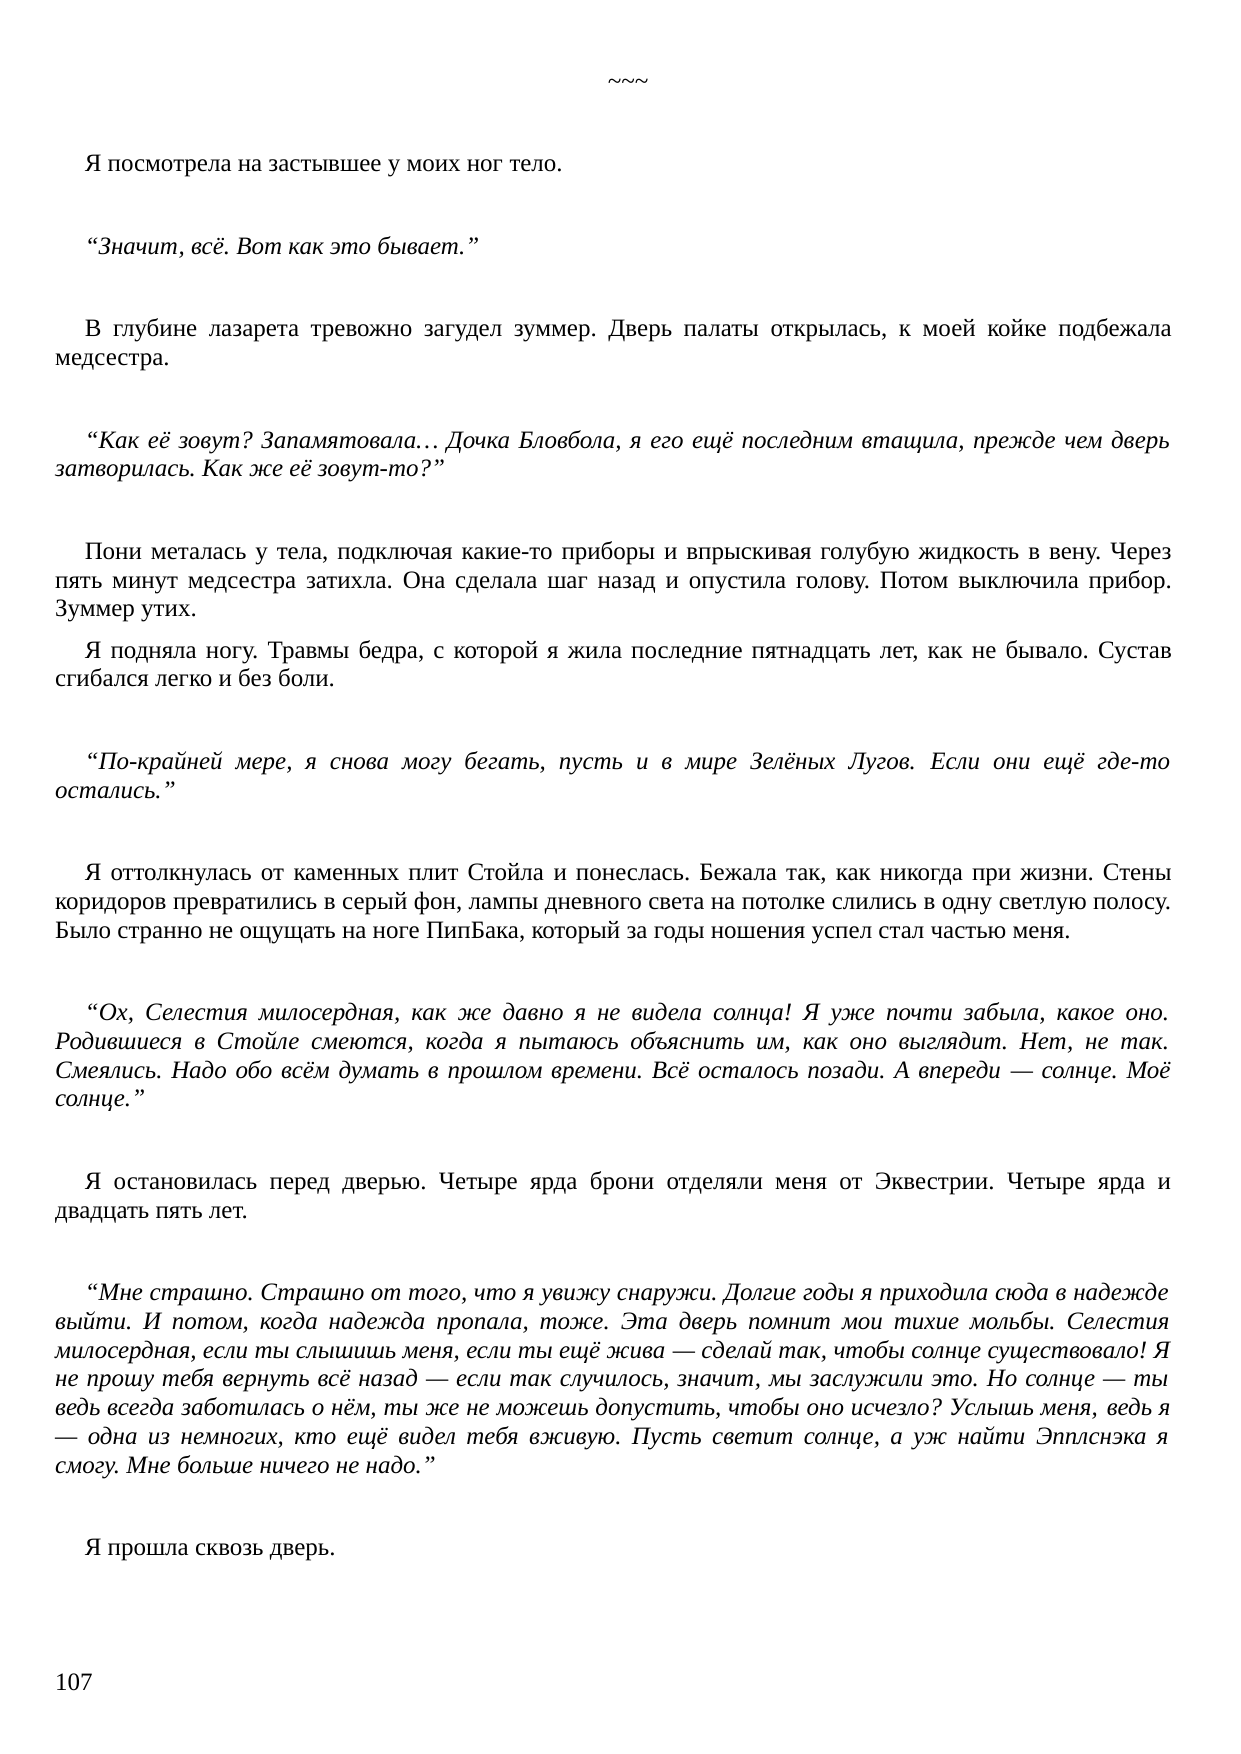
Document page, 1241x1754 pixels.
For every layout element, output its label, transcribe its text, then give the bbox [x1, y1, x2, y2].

text ~~~ [55, 66, 1173, 95]
text “По-крайней мере, я снова могу бегать, пусть и в мире Зелёных Лугов. Если они ещё где-то остались.” [55, 746, 1173, 803]
text Я оттолкнулась от каменных плит Стойла и понеслась. Бежала так, как никогда при жизни. Стены коридоров превратились в серый фон, лампы дневного света на потолке слились в одну светлую полосу. Было странно не ощущать на ноге ПипБака, который за годы ношения успел стал частью меня. [55, 857, 1173, 943]
text “Мне страшно. Страшно от того, что я увижу снаружи. Долгие годы я приходила сюда в надежде выйти. И потом, когда надежда пропала, тоже. Эта дверь помнит мои тихие мольбы. Селестия милосердная, если ты слышишь меня, если ты ещё жива — сделай так, чтобы солнце существовало! Я не прошу тебя вернуть всё назад — если так случилось, значит, мы заслужили это. Но солнце — ты ведь всегда заботилась о нём, ты же не можешь допустить, чтобы оно исчезло? Услышь меня, ведь я — одна из немногих, кто ещё видел тебя вживую. Пусть светит солнце, а уж найти Эпплснэка я смогу. Мне больше ничего не надо.” [55, 1277, 1173, 1478]
text В глубине лазарета тревожно загудел зуммер. Дверь палаты открылась, к моей койке подбежала медсестра. [55, 313, 1173, 371]
text “Как её зовут? Запамятовала… Дочка Бловбола, я его ещё последним втащила, прежде чем дверь затворилась. Как же её зовут-то?” [55, 425, 1173, 482]
text Я посмотрела на застывшее у моих ног тело. [55, 148, 1173, 177]
text “Ох, Селестия милосердная, как же давно я не видела солнца! Я уже почти забыла, какое оно. Родившиеся в Стойле смеются, когда я пытаюсь объяснить им, как оно выглядит. Нет, не так. Смеялись. Надо обо всём думать в прошлом времени. Всё осталось позади. А впереди — солнце. Моё солнце.” [55, 997, 1173, 1112]
text Пони металась у тела, подключая какие-то приборы и впрыскивая голубую жидкость в вену. Через пять минут медсестра затихла. Она сделала шаг назад и опустила голову. Потом выключила прибор. Зуммер утих. [55, 536, 1173, 622]
text Я подняла ногу. Травмы бедра, с которой я жила последние пятнадцать лет, как не бывало. Сустав сгибался легко и без боли. [55, 635, 1173, 692]
text “Значит, всё. Вот как это бывает.” [55, 231, 1173, 260]
text Я прошла сквозь дверь. [55, 1532, 1173, 1561]
text Я остановилась перед дверью. Четыре ярда брони отделяли меня от Эквестрии. Четыре ярда и двадцать пять лет. [55, 1166, 1173, 1223]
